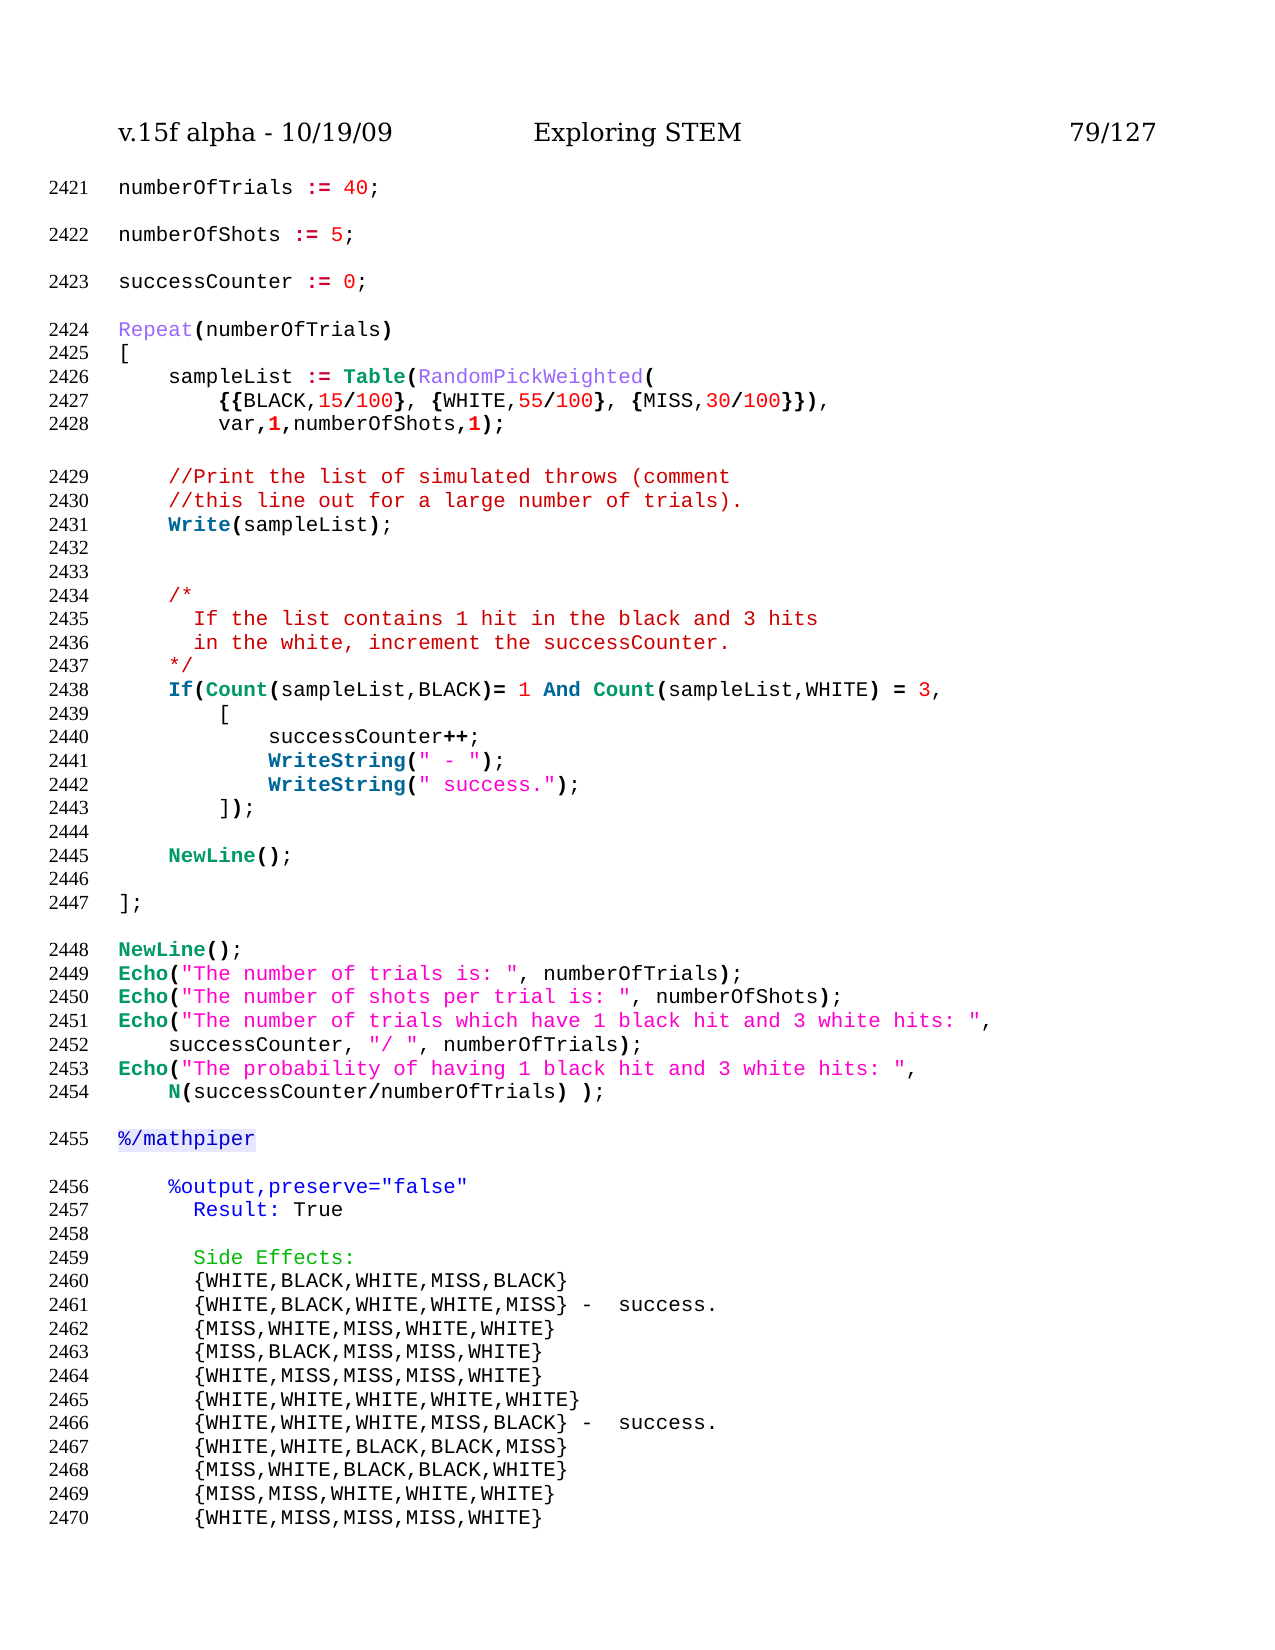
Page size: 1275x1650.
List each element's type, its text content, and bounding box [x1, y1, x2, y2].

text ]; [118, 892, 1157, 916]
text Write(sampleList); [118, 514, 1157, 537]
text {MISS,MISS,WHITE,WHITE,WHITE} [118, 1483, 1157, 1507]
text Echo("The probability of having 1 black hit and 3 white hits: ", [118, 1057, 1157, 1081]
text NewLine(); [118, 939, 1157, 963]
text ]); [118, 797, 1157, 821]
text numberOfTrials := 40; [118, 177, 1157, 200]
text in the white, increment the successCounter. [118, 632, 1157, 656]
text /* [118, 584, 1157, 608]
text {MISS,WHITE,BLACK,BLACK,WHITE} [118, 1459, 1157, 1483]
text successCounter, "/ ", numberOfTrials); [118, 1034, 1157, 1057]
text Result: True [118, 1199, 1157, 1223]
text //this line out for a large number of trials). [118, 490, 1157, 514]
text {WHITE,MISS,MISS,MISS,WHITE} [118, 1365, 1157, 1388]
text Echo("The number of shots per trial is: ", numberOfShots); [118, 987, 1157, 1010]
text If the list contains 1 hit in the black and 3 hits [118, 608, 1157, 632]
text %output,preserve="false" [118, 1176, 1157, 1199]
text NewLine(); [118, 845, 1157, 868]
text successCounter := 0; [118, 271, 1157, 295]
text var,1,numberOfShots,1); [118, 413, 1157, 437]
text numberOfShots := 5; [118, 224, 1157, 248]
text //Print the list of simulated throws (comment [118, 466, 1157, 490]
text N(successCounter/numberOfTrials) ); [118, 1081, 1157, 1105]
text Echo("The number of trials is: ", numberOfTrials); [118, 963, 1157, 987]
text [ [118, 342, 1157, 366]
text WriteString(" success."); [118, 774, 1157, 797]
text {{BLACK,15/100}, {WHITE,55/100}, {MISS,30/100}}), [118, 389, 1157, 413]
text {WHITE,WHITE,WHITE,MISS,BLACK} - success. [118, 1412, 1157, 1436]
text {WHITE,BLACK,WHITE,MISS,BLACK} [118, 1270, 1157, 1294]
text Repeat(numberOfTrials) [118, 319, 1157, 342]
text successCounter++; [118, 726, 1157, 750]
text */ [118, 656, 1157, 679]
text {WHITE,WHITE,WHITE,WHITE,WHITE} [118, 1388, 1157, 1412]
text sampleList := Table(RandomPickWeighted( [118, 366, 1157, 389]
text {WHITE,MISS,MISS,MISS,WHITE} [118, 1507, 1157, 1530]
text %/mathpiper [118, 1128, 1157, 1152]
text {MISS,WHITE,MISS,WHITE,WHITE} [118, 1318, 1157, 1341]
text {WHITE,BLACK,WHITE,WHITE,MISS} - success. [118, 1294, 1157, 1318]
text WriteString(" - "); [118, 750, 1157, 774]
text {WHITE,WHITE,BLACK,BLACK,MISS} [118, 1436, 1157, 1459]
text {MISS,BLACK,MISS,MISS,WHITE} [118, 1341, 1157, 1365]
text Echo("The number of trials which have 1 black hit and 3 white hits: ", [118, 1010, 1157, 1034]
text Side Effects: [118, 1247, 1157, 1270]
text [ [118, 703, 1157, 726]
text If(Count(sampleList,BLACK)= 1 And Count(sampleList,WHITE) = 3, [118, 679, 1157, 703]
